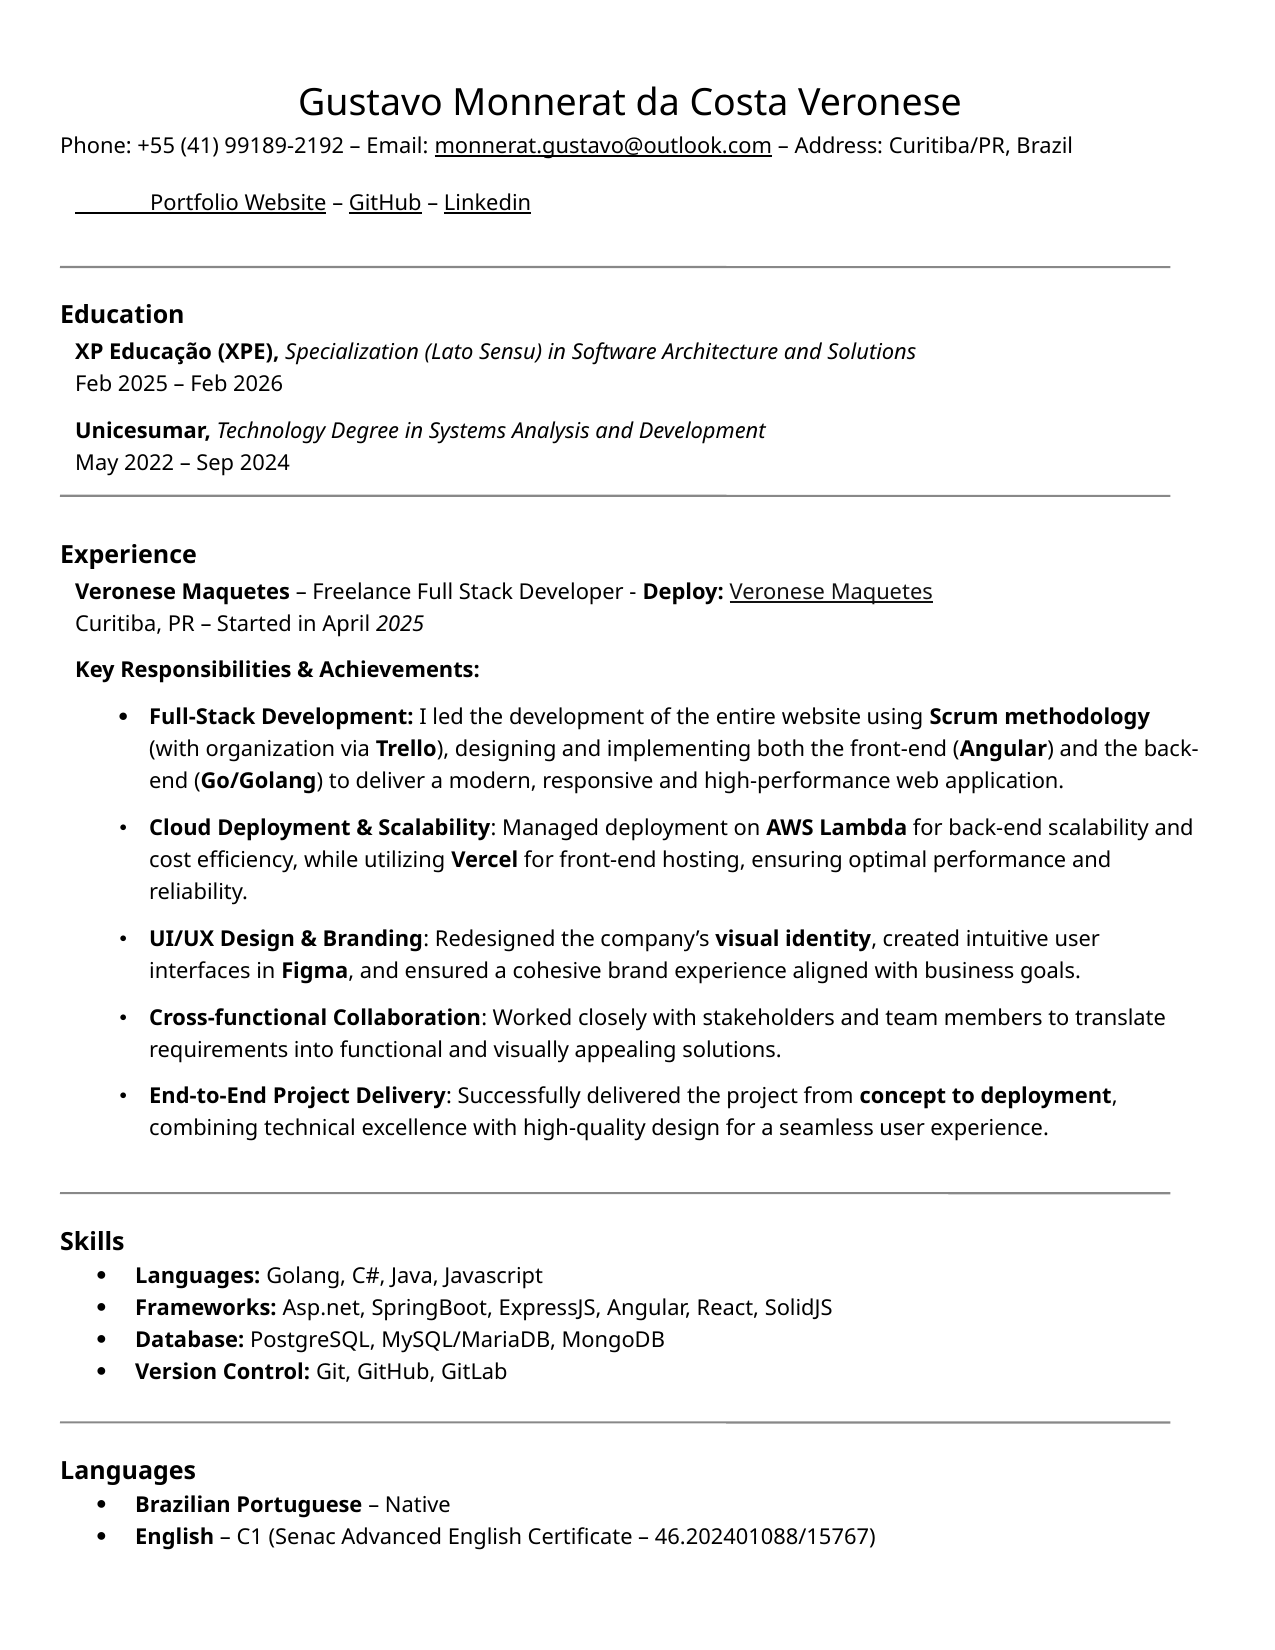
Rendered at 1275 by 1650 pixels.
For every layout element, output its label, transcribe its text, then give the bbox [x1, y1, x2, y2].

text Gustavo Monnerat da Costa Veronese [60, 75, 1200, 126]
list Cross-functional Collaboration: Worked closely with stakeholders and team members to translate requirements into functional and visually appealing solutions. [119, 1002, 1200, 1063]
text Phone: +55 (41) 99189-2192 – Email: monnerat.gustavo@outlook.com – Address: Curitiba/PR, Brazil [60, 130, 1200, 160]
text Key Responsibilities & Achievements: [75, 654, 1200, 684]
list Brazilian Portuguese – Native [97, 1489, 1200, 1519]
list End-to-End Project Delivery: Successfully delivered the project from concept to deployment, combining technical excellence with high-quality design for a seamless user experience. [119, 1080, 1200, 1142]
list Database: PostgreSQL, MySQL/MariaDB, MongoDB [97, 1324, 1200, 1354]
text Languages [60, 1452, 1215, 1487]
list Frameworks: Asp.net, SpringBoot, ExpressJS, Angular, React, SolidJS [97, 1292, 1200, 1322]
list UI/UX Design & Branding: Redesigned the company’s visual identity, created intuitive user interfaces in Figma, and ensured a cohesive brand experience aligned with business goals. [119, 923, 1200, 985]
list Languages: Golang, C#, Java, Javascript [97, 1260, 1200, 1290]
text Skills [60, 1223, 1215, 1257]
list Version Control: Git, GitHub, GitLab [97, 1356, 1200, 1386]
text Experience [60, 537, 1215, 571]
text Unicesumar, Technology Degree in Systems Analysis and Development May 2022 – Sep 2024 [75, 415, 1200, 477]
list Cloud Deployment & Scalability: Managed deployment on AWS Lambda for back-end scalability and cost efficiency, while utilizing Vercel for front-end hosting, ensuring optimal performance and reliability. [119, 812, 1200, 906]
text Education [60, 297, 1200, 331]
list English – C1 (Senac Advanced English Certificate – 46.202401088/15767) [97, 1521, 1200, 1551]
list Full-Stack Development: I led the development of the entire website using Scrum methodology (with organization via Trello), designing and implementing both the front-end (Angular) and the back-end (Go/Golang) to deliver a modern, responsive and high-performance web application. [119, 701, 1200, 795]
text XP Educação (XPE), Specialization (Lato Sensu) in Software Architecture and Solutions Feb 2025 – Feb 2026 [75, 336, 1200, 398]
subtitle Portfolio Website – GitHub – Linkedin [75, 187, 1200, 217]
text Veronese Maquetes – Freelance Full Stack Developer - Deploy: Veronese Maquetes Curitiba, PR – Started in April 2025 [75, 576, 1200, 638]
